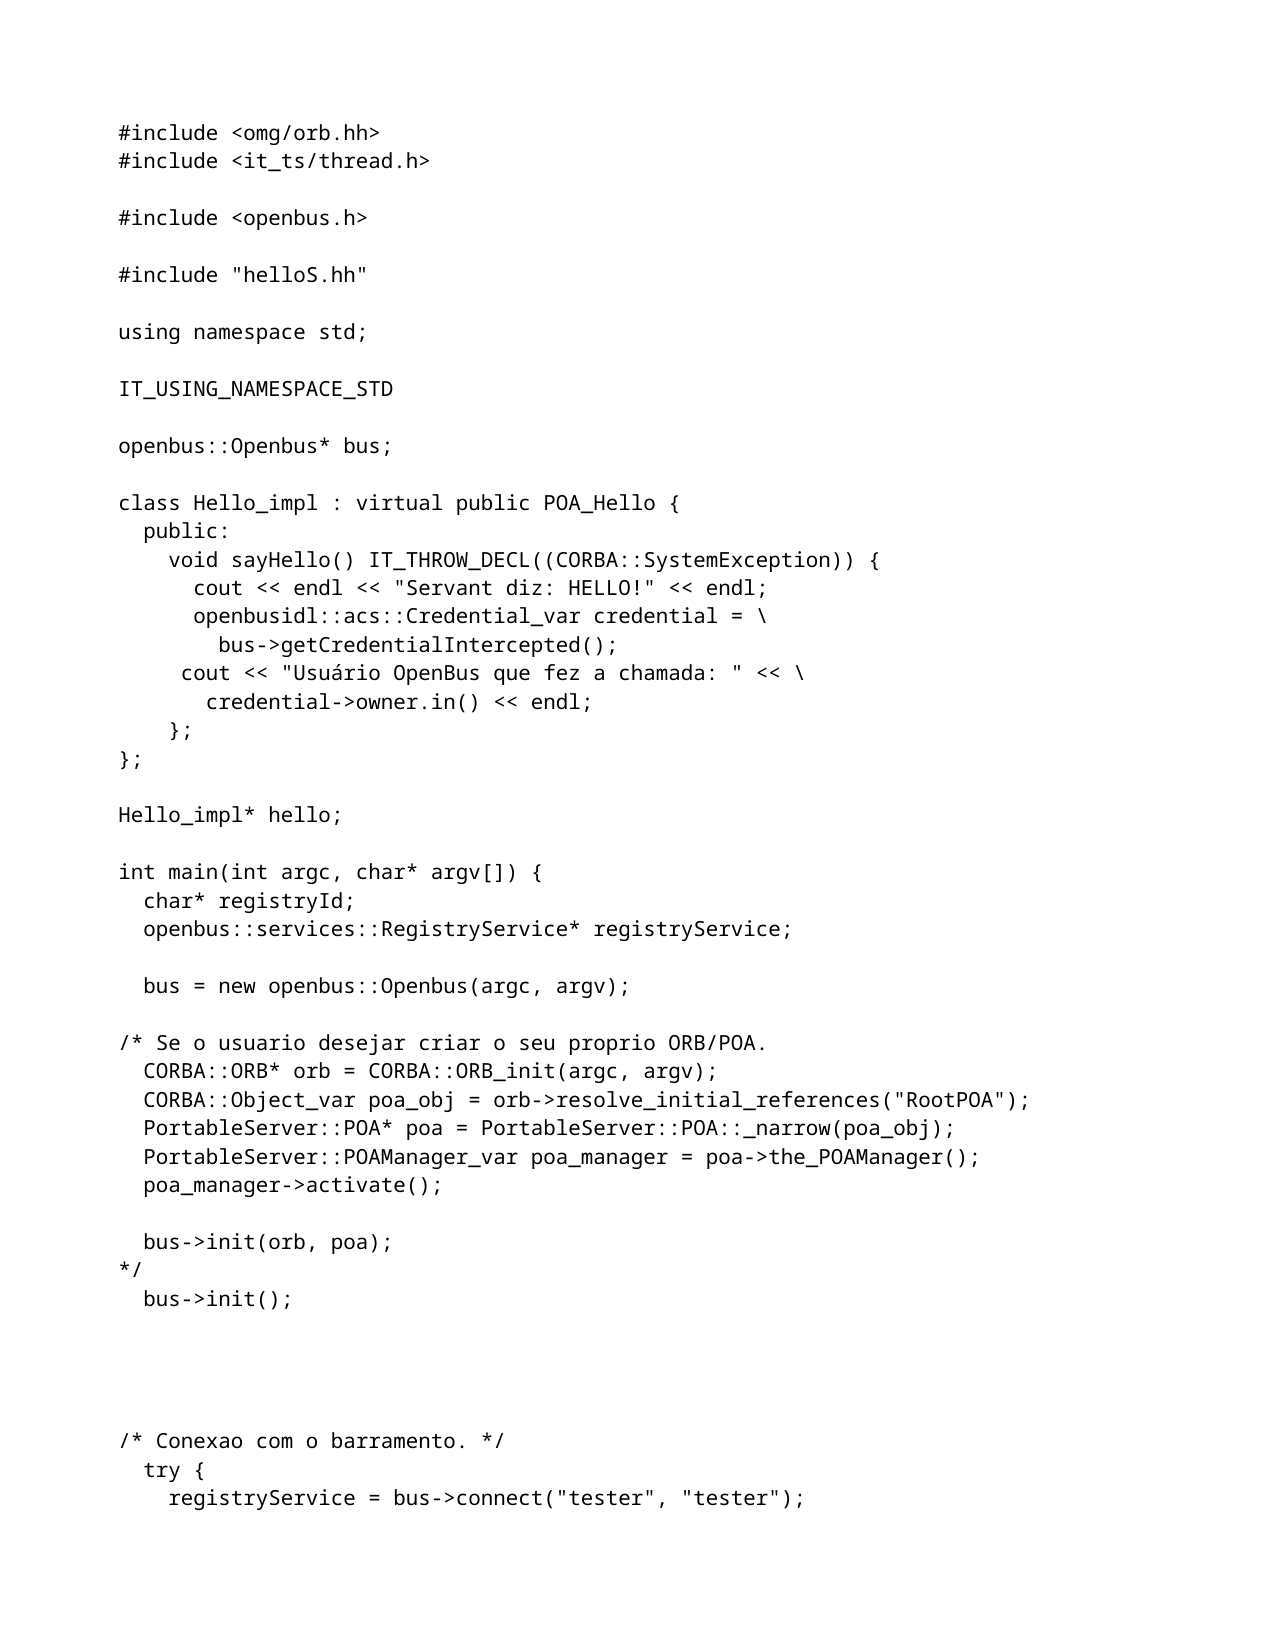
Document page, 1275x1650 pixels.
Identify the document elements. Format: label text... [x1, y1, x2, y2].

text }; [118, 744, 1157, 772]
text registryService = bus->connect("tester", "tester"); [118, 1483, 1157, 1512]
text try { [118, 1455, 1157, 1483]
text CORBA::Object_var poa_obj = orb->resolve_initial_references("RootPOA"); [118, 1085, 1157, 1113]
text void sayHello() IT_THROW_DECL((CORBA::SystemException)) { [118, 545, 1157, 573]
text poa_manager->activate(); [118, 1170, 1157, 1199]
text using namespace std; [118, 317, 1157, 346]
text Hello_impl* hello; [118, 801, 1157, 829]
text PortableServer::POAManager_var poa_manager = poa->the_POAManager(); [118, 1142, 1157, 1170]
text #include <openbus.h> [118, 203, 1157, 232]
text /* Se o usuario desejar criar o seu proprio ORB/POA. [118, 1028, 1157, 1057]
text bus->init(orb, poa); [118, 1227, 1157, 1256]
text #include "helloS.hh" [118, 260, 1157, 289]
text CORBA::ORB* orb = CORBA::ORB_init(argc, argv); [118, 1057, 1157, 1085]
text int main(int argc, char* argv[]) { [118, 857, 1157, 886]
text bus = new openbus::Openbus(argc, argv); [118, 971, 1157, 1000]
text }; [118, 715, 1157, 744]
text bus->getCredentialIntercepted(); [118, 630, 1157, 658]
text #include <it_ts/thread.h> [118, 147, 1157, 175]
text cout << "Usuário OpenBus que fez a chamada: " << \ [118, 658, 1157, 687]
text openbus::services::RegistryService* registryService; [118, 914, 1157, 943]
text cout << endl << "Servant diz: HELLO!" << endl; [118, 573, 1157, 602]
text class Hello_impl : virtual public POA_Hello { [118, 488, 1157, 516]
text PortableServer::POA* poa = PortableServer::POA::_narrow(poa_obj); [118, 1113, 1157, 1142]
text credential->owner.in() << endl; [118, 687, 1157, 715]
text IT_USING_NAMESPACE_STD [118, 374, 1157, 402]
text public: [118, 516, 1157, 545]
text openbusidl::acs::Credential_var credential = \ [118, 602, 1157, 630]
text */ [118, 1256, 1157, 1284]
text char* registryId; [118, 886, 1157, 914]
text openbus::Openbus* bus; [118, 431, 1157, 459]
text #include <omg/orb.hh> [118, 118, 1157, 147]
text /* Conexao com o barramento. */ [118, 1426, 1157, 1455]
text bus->init(); [118, 1284, 1157, 1312]
